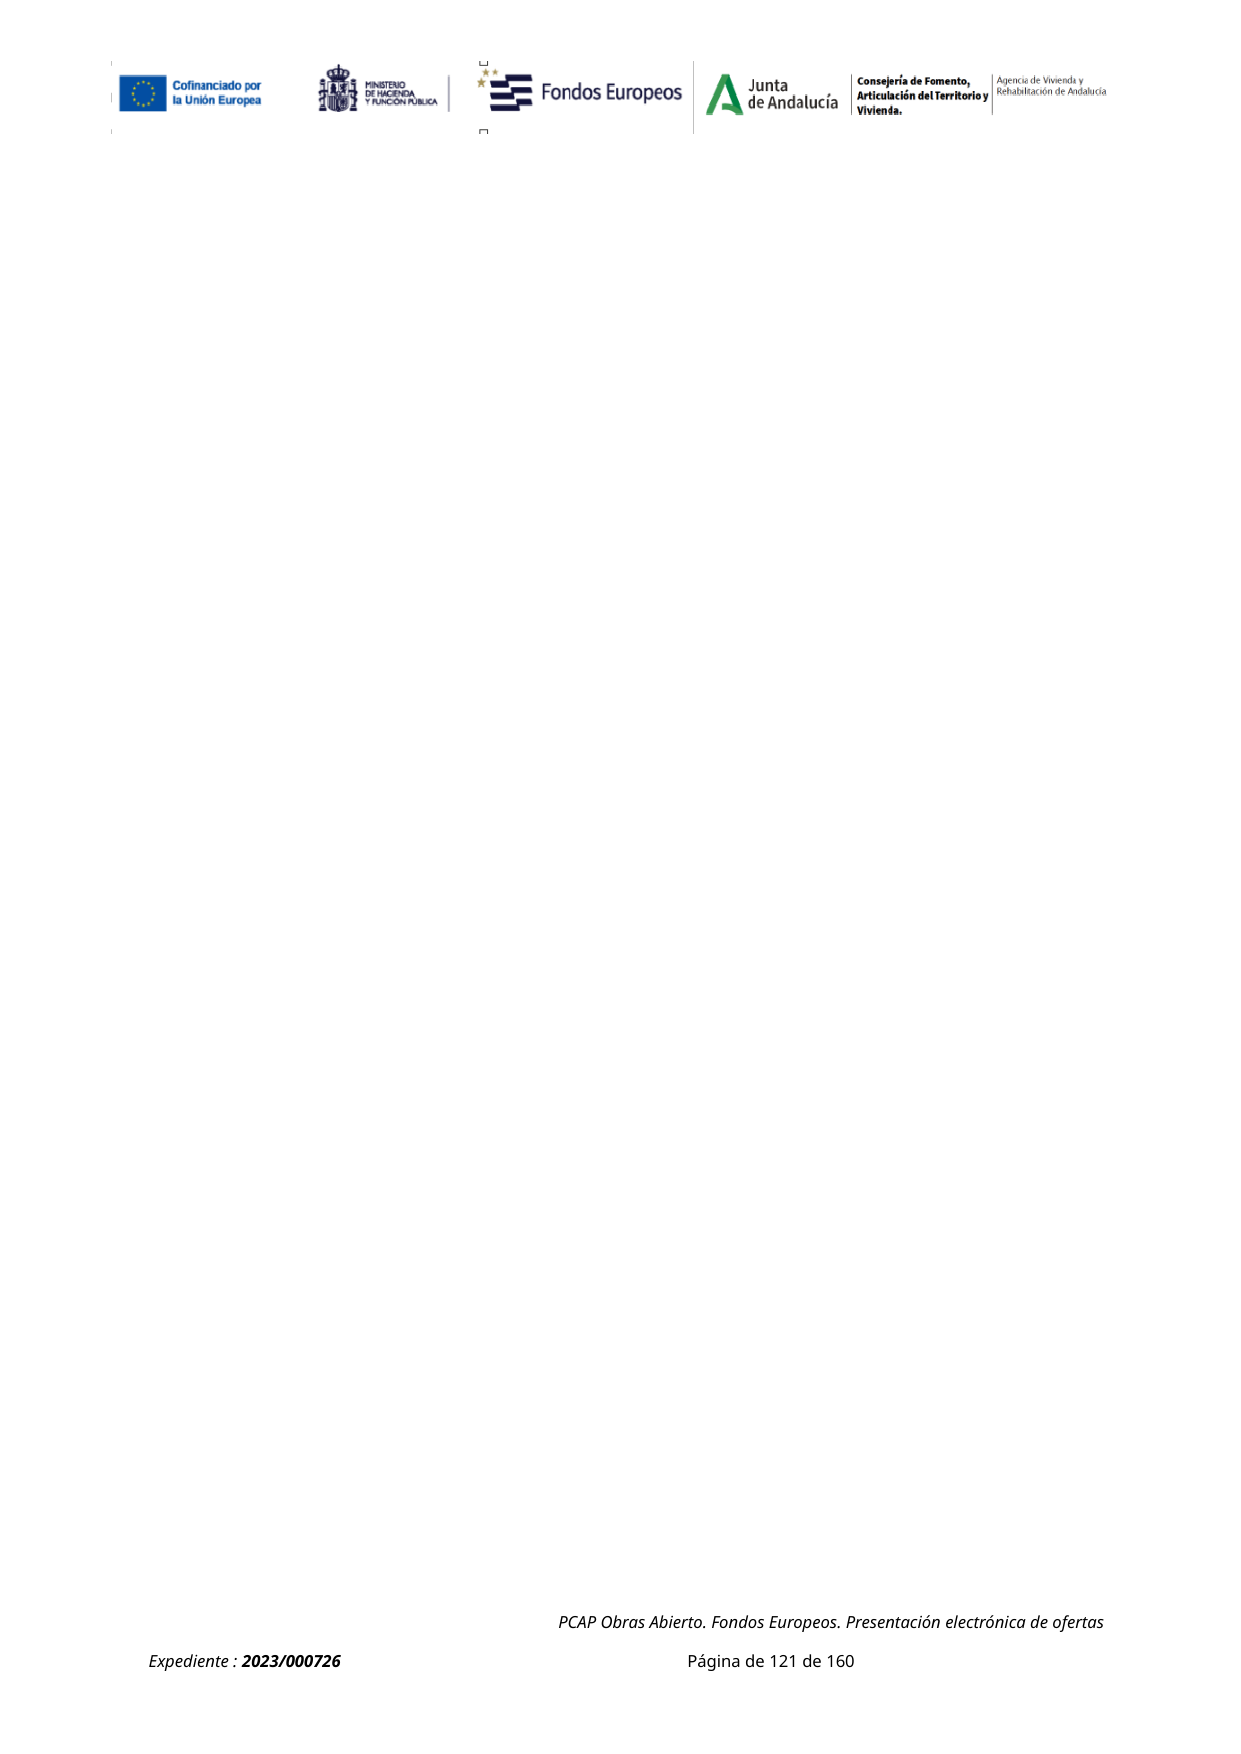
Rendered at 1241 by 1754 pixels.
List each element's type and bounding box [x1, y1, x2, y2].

picture [111, 58, 1119, 134]
